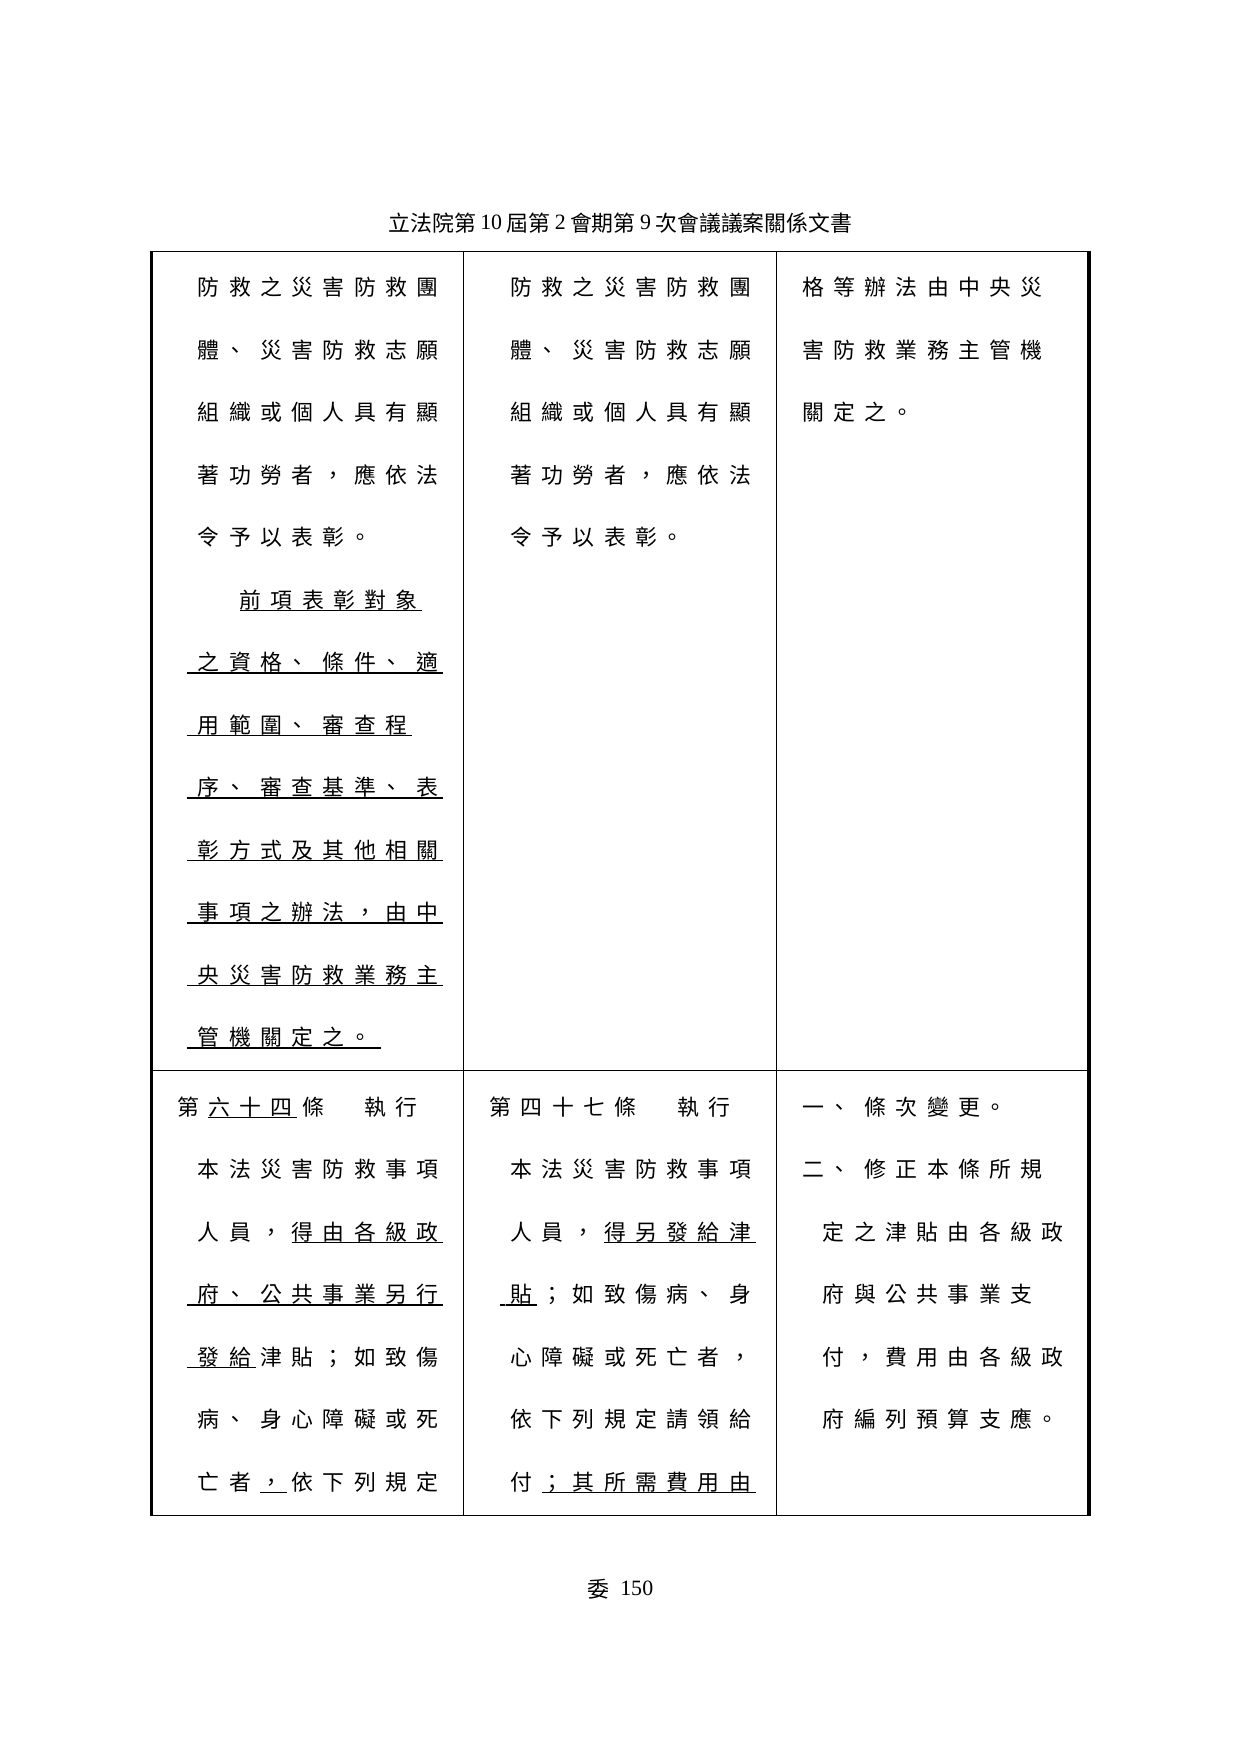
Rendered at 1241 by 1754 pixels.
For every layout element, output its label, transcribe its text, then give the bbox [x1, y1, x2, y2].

table_cell 第四十七條 執行本法災害防救事項人員，得另發給津貼；如致傷病、身心障礙或死亡者，依下列規定請領給付；其所需費用由 [464, 1071, 776, 1514]
table_cell 防救之災害防救團體、災害防救志願組織或個人具有顯著功勞者，應依法令予以表彰。 [464, 252, 776, 1070]
table_cell 一、條次變更。 二、修正本條所規定之津貼由各級政府與公共事業支付，費用由各級政府編列預算支應。 [777, 1071, 1087, 1514]
table_cell 第六十四條 執行本法災害防救事項人員，得由各級政府、公共事業另行發給津貼；如致傷病、身心障礙或死亡者，依下列規定 [153, 1071, 463, 1514]
table_cell 防救之災害防救團體、災害防救志願組織或個人具有顯著功勞者，應依法令予以表彰。 前項表彰對象之資格、條件、適用範圍、審查程序、審查基準、表彰方式及其他相關事項之辦法，由中央災害防救業務主管機關定之。 [153, 252, 463, 1070]
table_cell 格等辦法由中央災害防救業務主管機關定之。 [777, 252, 1087, 1070]
